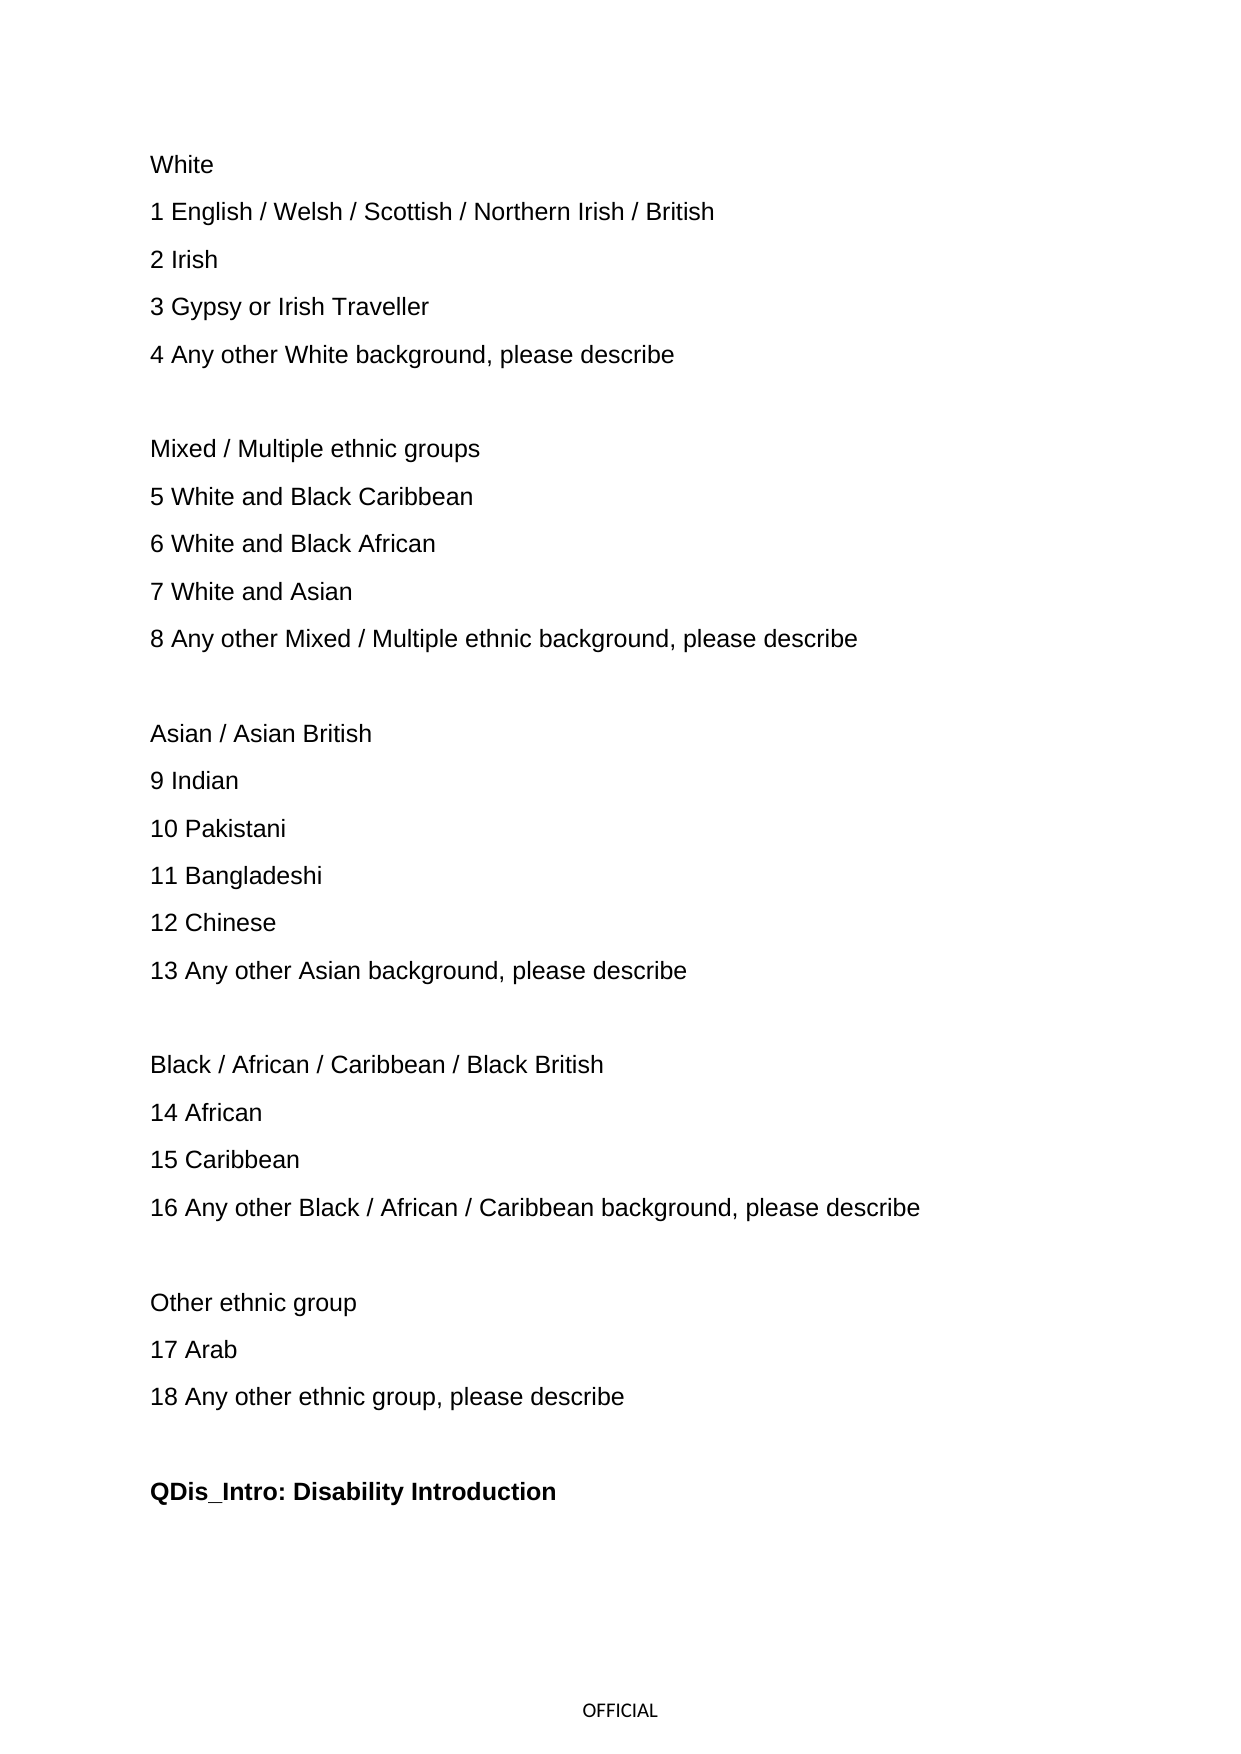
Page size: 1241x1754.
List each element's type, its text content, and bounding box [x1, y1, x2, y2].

text 7 White and Asian [150, 577, 1090, 605]
text 13 Any other Asian background, please describe [150, 956, 1090, 984]
text 15 Caribbean [150, 1145, 1090, 1174]
text 16 Any other Black / African / Caribbean background, please describe [150, 1193, 1090, 1221]
text Other ethnic group [150, 1287, 1090, 1316]
text 18 Any other ethnic group, please describe [150, 1382, 1090, 1411]
text 12 Chinese [150, 908, 1090, 937]
text 17 Arab [150, 1335, 1090, 1364]
text 2 Irish [150, 245, 1090, 273]
text 9 Indian [150, 766, 1090, 795]
text Asian / Asian British [150, 719, 1090, 747]
text 5 White and Black Caribbean [150, 482, 1090, 511]
text 1 English / Welsh / Scottish / Northern Irish / British [150, 197, 1090, 226]
text 3 Gypsy or Irish Traveller [150, 292, 1090, 321]
text QDis_Intro: Disability Introduction [150, 1477, 1090, 1506]
text White [150, 150, 1090, 179]
text 4 Any other White background, please describe [150, 339, 1090, 368]
text Black / African / Caribbean / Black British [150, 1051, 1090, 1079]
text Mixed / Multiple ethnic groups [150, 434, 1090, 463]
text 10 Pakistani [150, 813, 1090, 842]
text 8 Any other Mixed / Multiple ethnic background, please describe [150, 624, 1090, 653]
text 11 Bangladeshi [150, 861, 1090, 890]
text 14 African [150, 1098, 1090, 1127]
text 6 White and Black African [150, 529, 1090, 558]
